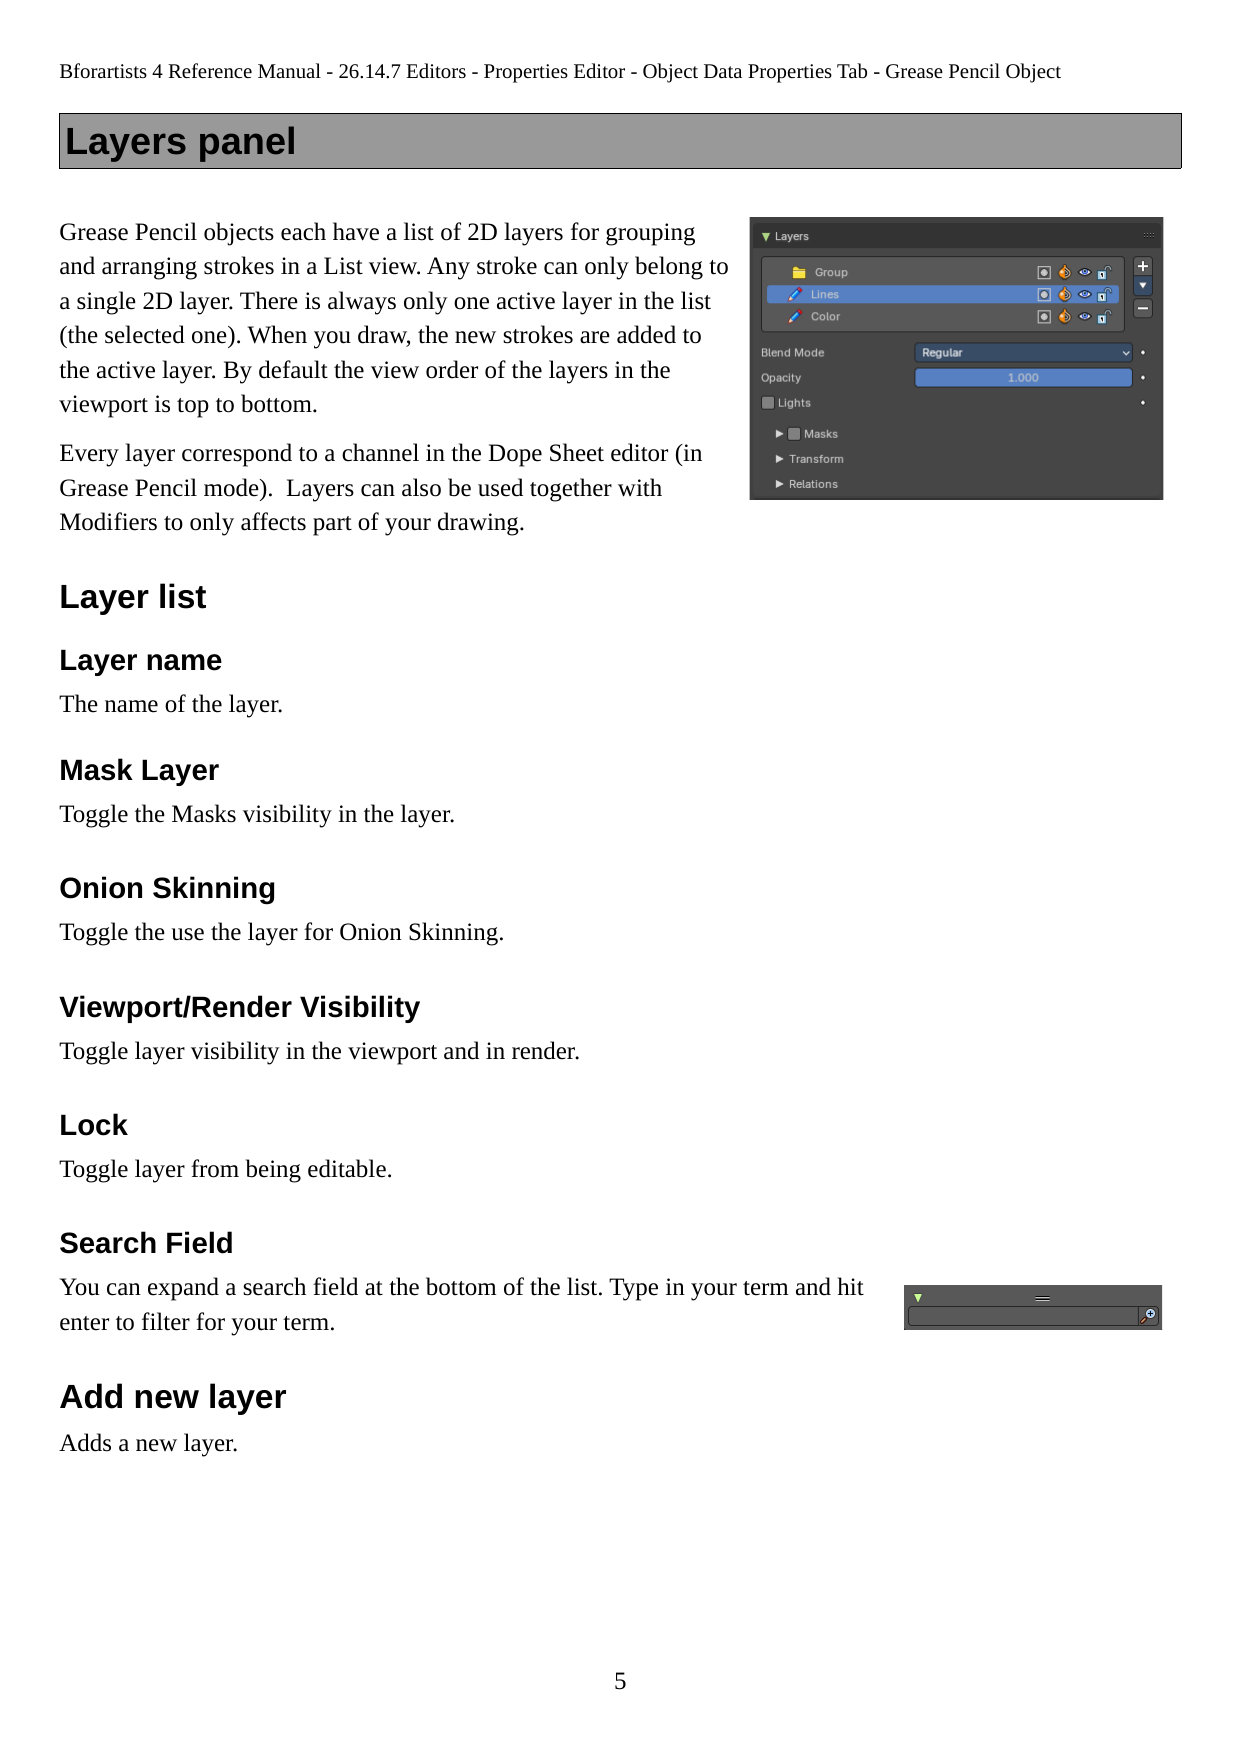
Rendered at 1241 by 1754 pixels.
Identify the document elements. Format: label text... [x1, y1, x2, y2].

subtitle Add new layer [59, 1377, 1181, 1416]
subtitle Viewport/Render Visibility [59, 989, 1181, 1023]
subtitle Search Field [59, 1226, 1181, 1260]
text Toggle layer from being editable. [59, 1154, 1181, 1183]
text Toggle layer visibility in the viewport and in render. [59, 1036, 1181, 1064]
subtitle Onion Skinning [59, 871, 1181, 905]
text Toggle the use the layer for Onion Skinning. [59, 917, 1181, 946]
subtitle Mask Layer [59, 753, 1181, 787]
text Adds a new layer. [59, 1428, 1181, 1457]
picture [749, 217, 1164, 500]
text Toggle the Masks visibility in the layer. [59, 799, 1181, 828]
text The name of the layer. [59, 689, 1181, 718]
picture [904, 1285, 1163, 1330]
subtitle Layer name [59, 643, 1181, 677]
text Grease Pencil objects each have a list of 2D layers for grouping and arranging strokes in a List view. Any stroke can only belong to a single 2D layer. There is always only one active layer in the list (the selected one). When you draw, the new strokes are added to the active layer. By default the view order of the layers in the viewport is top to bottom. [59, 217, 749, 418]
text Every layer correspond to a channel in the Dope Sheet editor (in Grease Pencil mode). Layers can also be used together with Modifiers to only affects part of your drawing. [59, 438, 1181, 536]
text You can expand a search field at the bottom of the list. Type in your term and hit enter to filter for your term. [59, 1272, 1181, 1336]
subtitle Lock [59, 1108, 1181, 1142]
table_header Layers panel [60, 114, 1181, 168]
subtitle Layer list [59, 577, 1181, 616]
